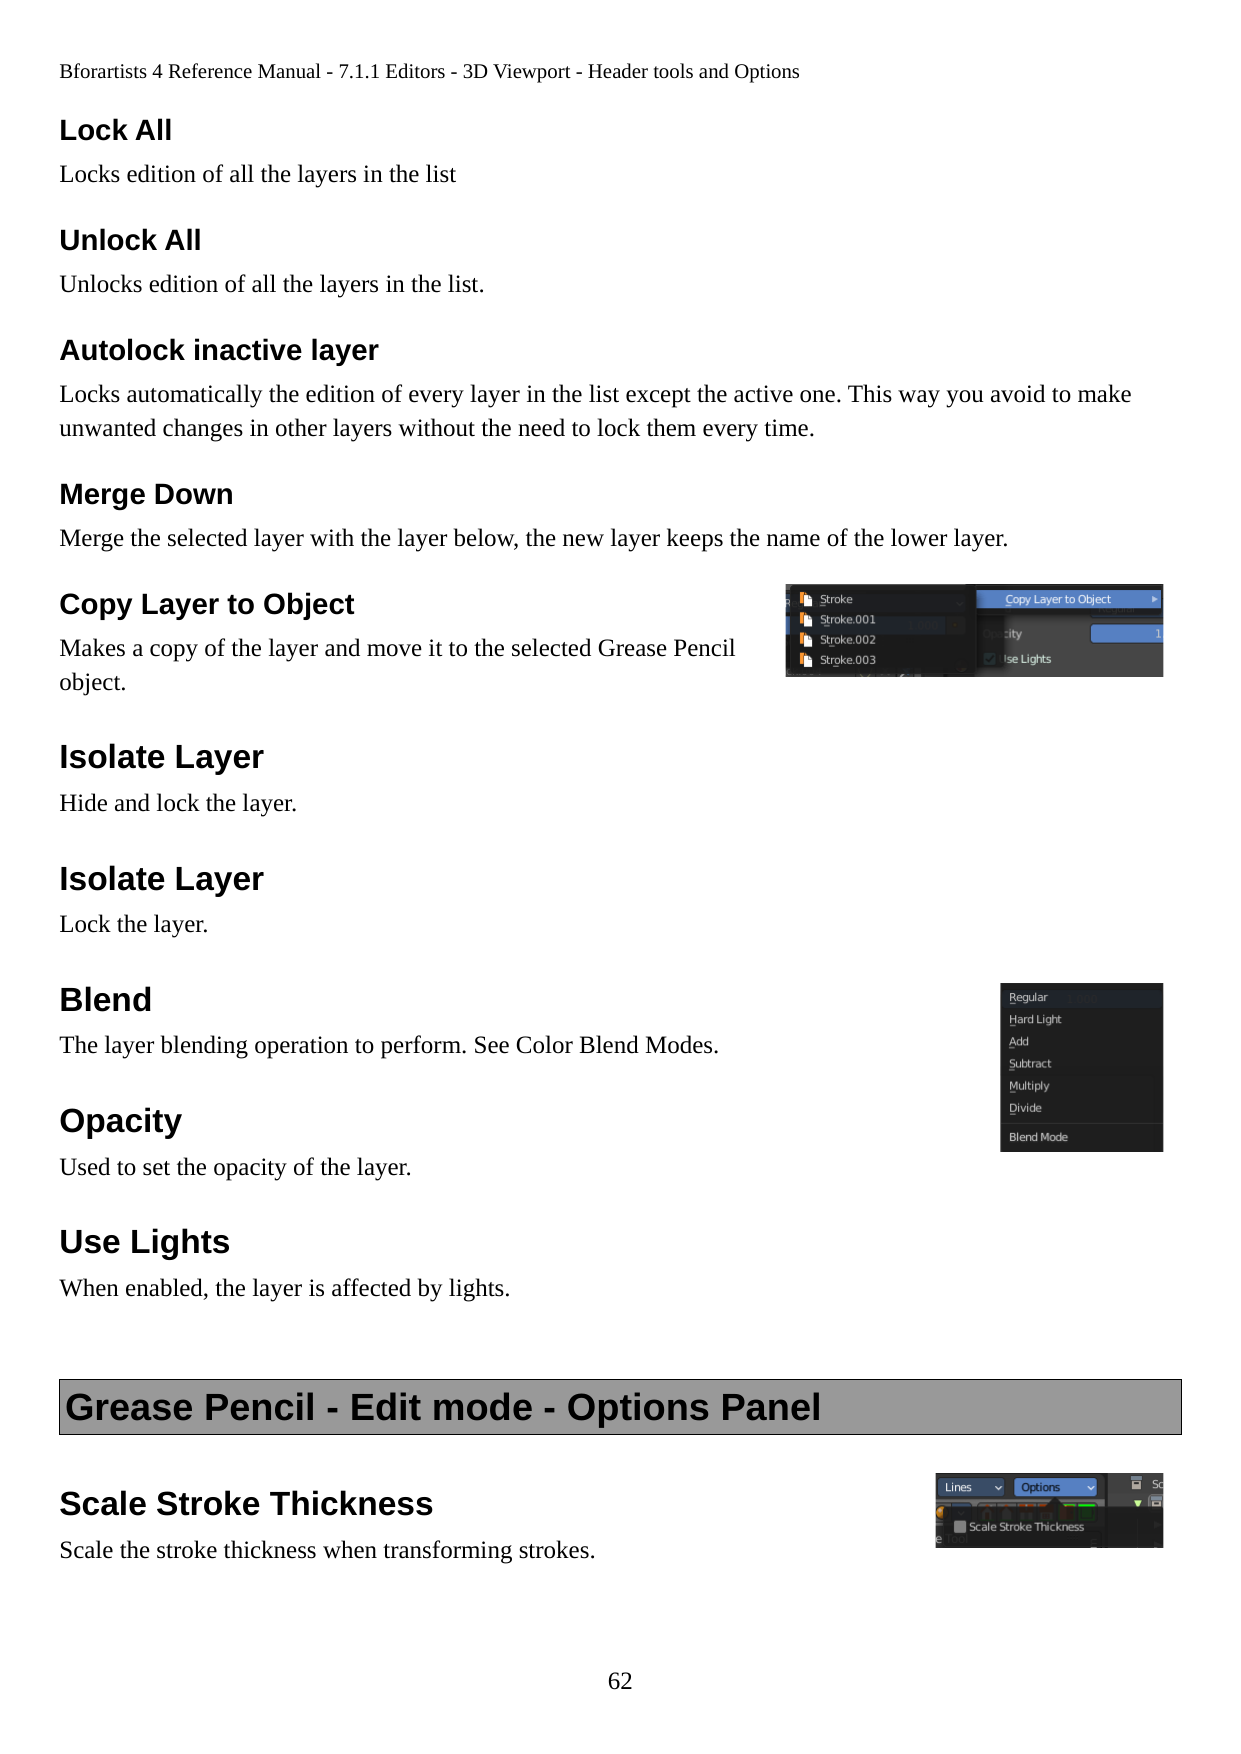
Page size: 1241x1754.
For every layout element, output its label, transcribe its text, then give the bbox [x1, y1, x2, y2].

text Used to set the opacity of the layer. [59, 1152, 1181, 1180]
subtitle Merge Down [59, 477, 1181, 511]
subtitle Scale Stroke Thickness [59, 1484, 935, 1523]
subtitle Autolock inactive layer [59, 332, 1181, 366]
subtitle Use Lights [59, 1221, 1181, 1260]
subtitle Copy Layer to Object [59, 587, 785, 620]
text Unlocks edition of all the layers in the list. [59, 269, 1181, 297]
subtitle Isolate Layer [59, 858, 1181, 897]
picture [935, 1473, 1164, 1548]
text When enabled, the layer is affected by lights. [59, 1273, 1181, 1301]
text Makes a copy of the layer and move it to the selected Grease Pencil object. [59, 633, 1181, 696]
subtitle Opacity [59, 1100, 1000, 1139]
subtitle Isolate Layer [59, 737, 1181, 776]
subtitle Unlock All [59, 222, 1181, 256]
text Lock the layer. [59, 909, 1181, 938]
subtitle [1164, 587, 1181, 620]
text Scale the stroke thickness when transforming strokes. [59, 1535, 1181, 1564]
text Merge the selected layer with the layer below, the new layer keeps the name of the lower layer. [59, 523, 1181, 552]
subtitle Blend [59, 979, 1181, 1018]
text The layer blending operation to perform. See Color Blend Modes. [59, 1031, 1000, 1059]
subtitle [1164, 1484, 1181, 1523]
table_header Grease Pencil - Edit mode - Options Panel [60, 1380, 1181, 1434]
text Locks automatically the edition of every layer in the list except the active one. This way you avoid to make unwanted changes in other layers without the need to lock them every time. [59, 379, 1181, 442]
subtitle [1164, 1100, 1181, 1139]
picture [785, 584, 1164, 677]
picture [1000, 983, 1164, 1152]
text Locks edition of all the layers in the list [59, 159, 1181, 188]
text Hide and lock the layer. [59, 788, 1181, 817]
subtitle Lock All [59, 113, 1181, 146]
